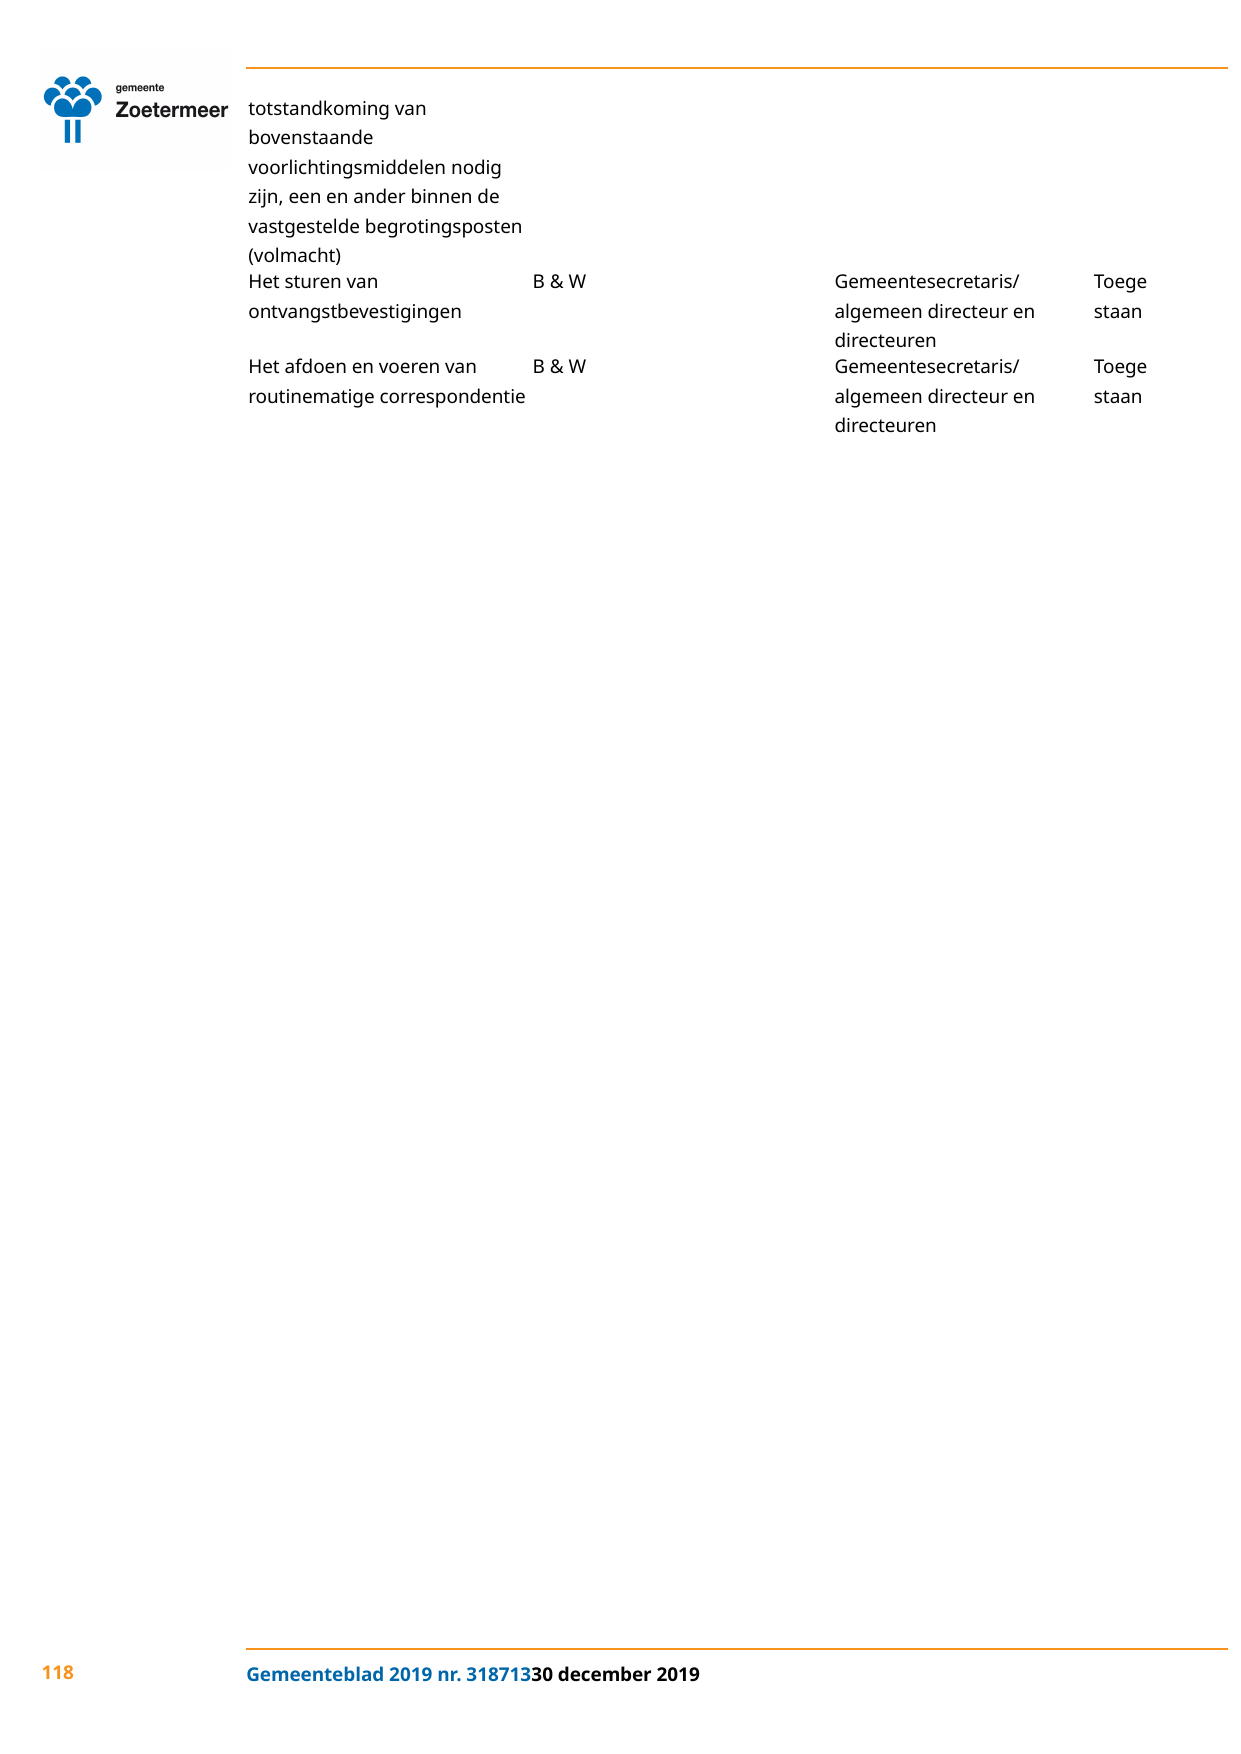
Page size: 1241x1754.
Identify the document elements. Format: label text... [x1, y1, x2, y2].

table_cell [533, 95, 834, 268]
picture [41, 47, 231, 172]
table_cell Gemeentesecretaris/ algemeen directeur en directeuren [834, 353, 1094, 438]
table_cell B & W [533, 353, 834, 438]
table_cell Toegestaan [1094, 353, 1152, 438]
table_cell Het afdoen en voeren van routinematige correspondentie [248, 353, 532, 438]
table_cell [834, 95, 1094, 268]
table_cell [1094, 95, 1152, 268]
table_cell Het sturen van ontvangstbevestigingen [248, 269, 532, 353]
table_cell B & W [533, 269, 834, 353]
table_cell totstandkoming van bovenstaande voorlichtingsmiddelen nodig zijn, een en ander binnen de vastgestelde begrotingsposten (volmacht) [248, 95, 532, 268]
table_cell Toegestaan [1094, 269, 1152, 353]
table_cell Gemeentesecretaris/ algemeen directeur en directeuren [834, 269, 1094, 353]
